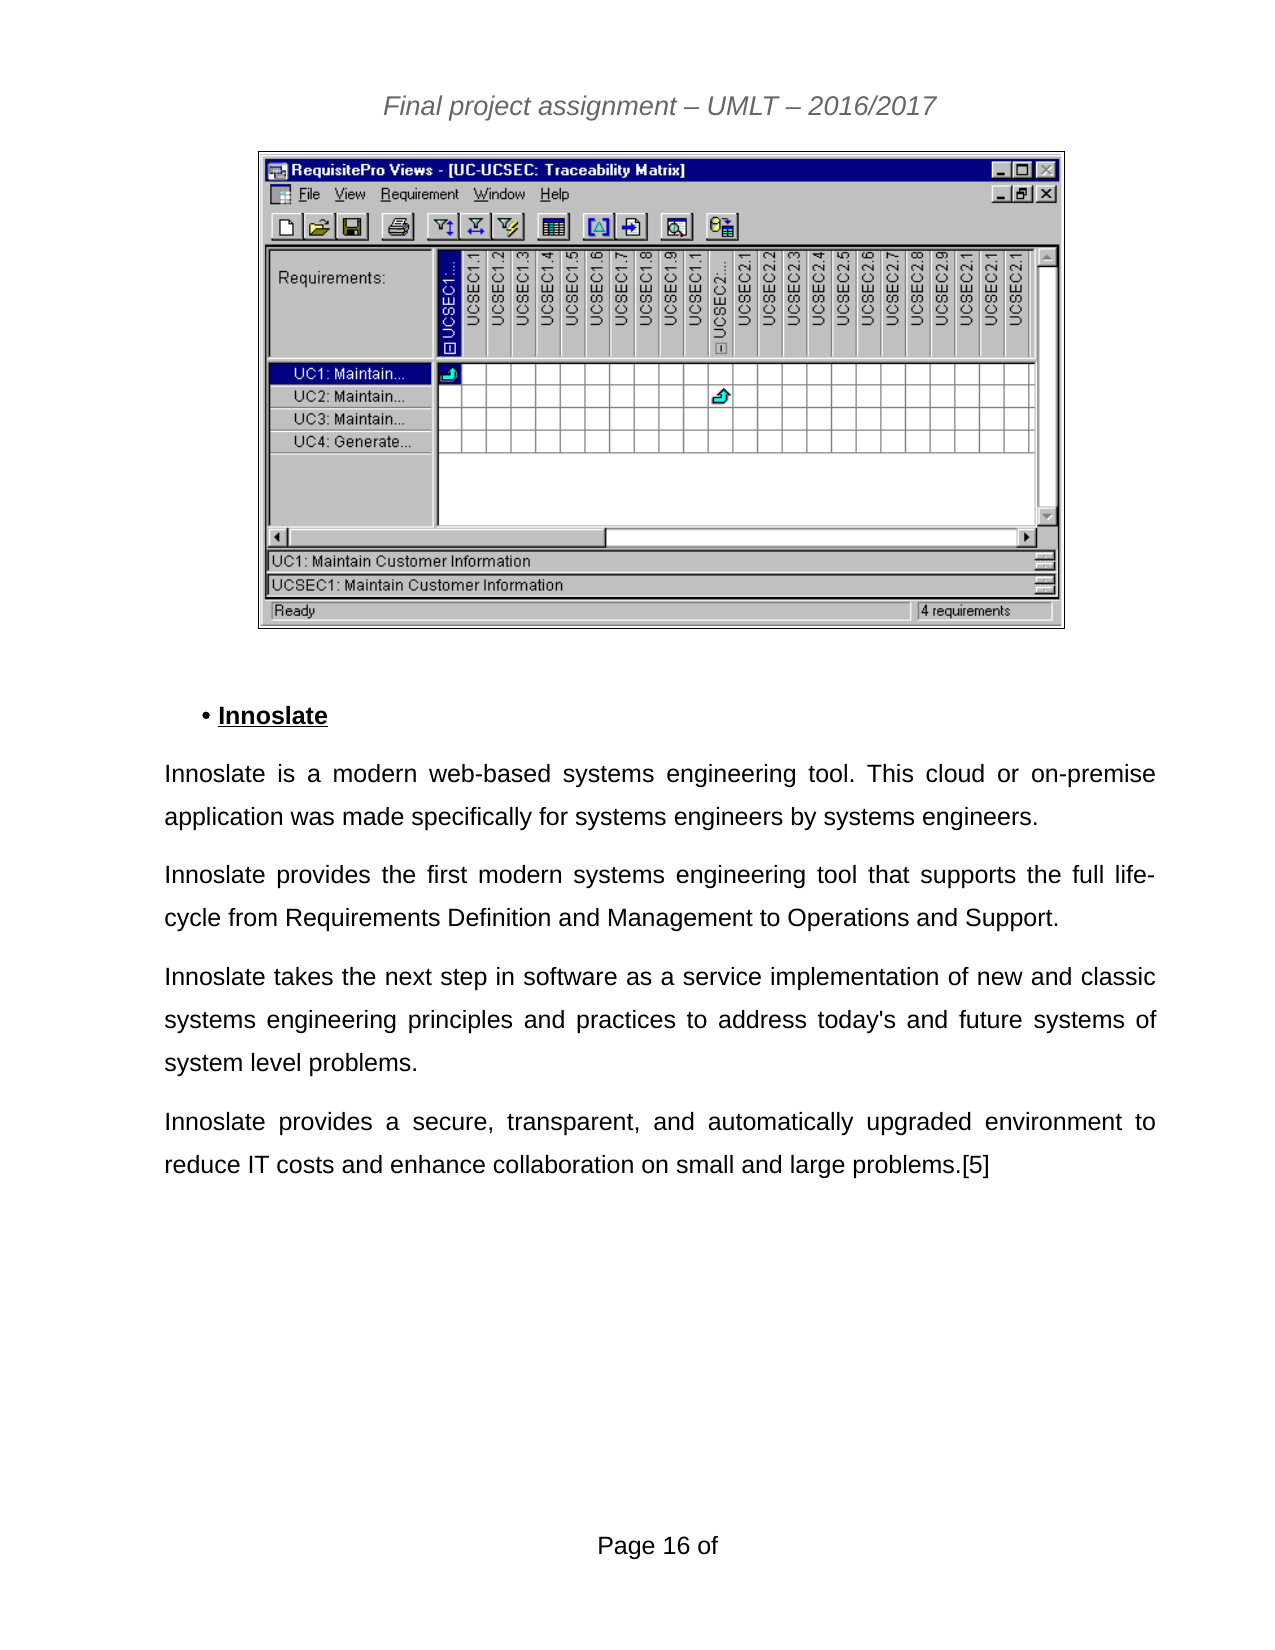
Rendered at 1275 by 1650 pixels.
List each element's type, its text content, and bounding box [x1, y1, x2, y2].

text Innoslate provides the first modern systems engineering tool that supports the full life-cycle from Requirements Definition and Management to Operations and Support. [164, 860, 1158, 932]
text Innoslate provides a secure, transparent, and automatically upgraded environment to reduce IT costs and enhance collaboration on small and large problems.[5] [164, 1107, 1158, 1179]
text Innoslate takes the next step in software as a service implementation of new and classic systems engineering principles and practices to address today's and future systems of system level problems. [164, 962, 1158, 1077]
list Innoslate [202, 701, 1158, 729]
text Innoslate is a modern web-based systems engineering tool. This cloud or on-premise application was made specifically for systems engineers by systems engineers. [164, 759, 1158, 831]
picture [260, 154, 1062, 626]
